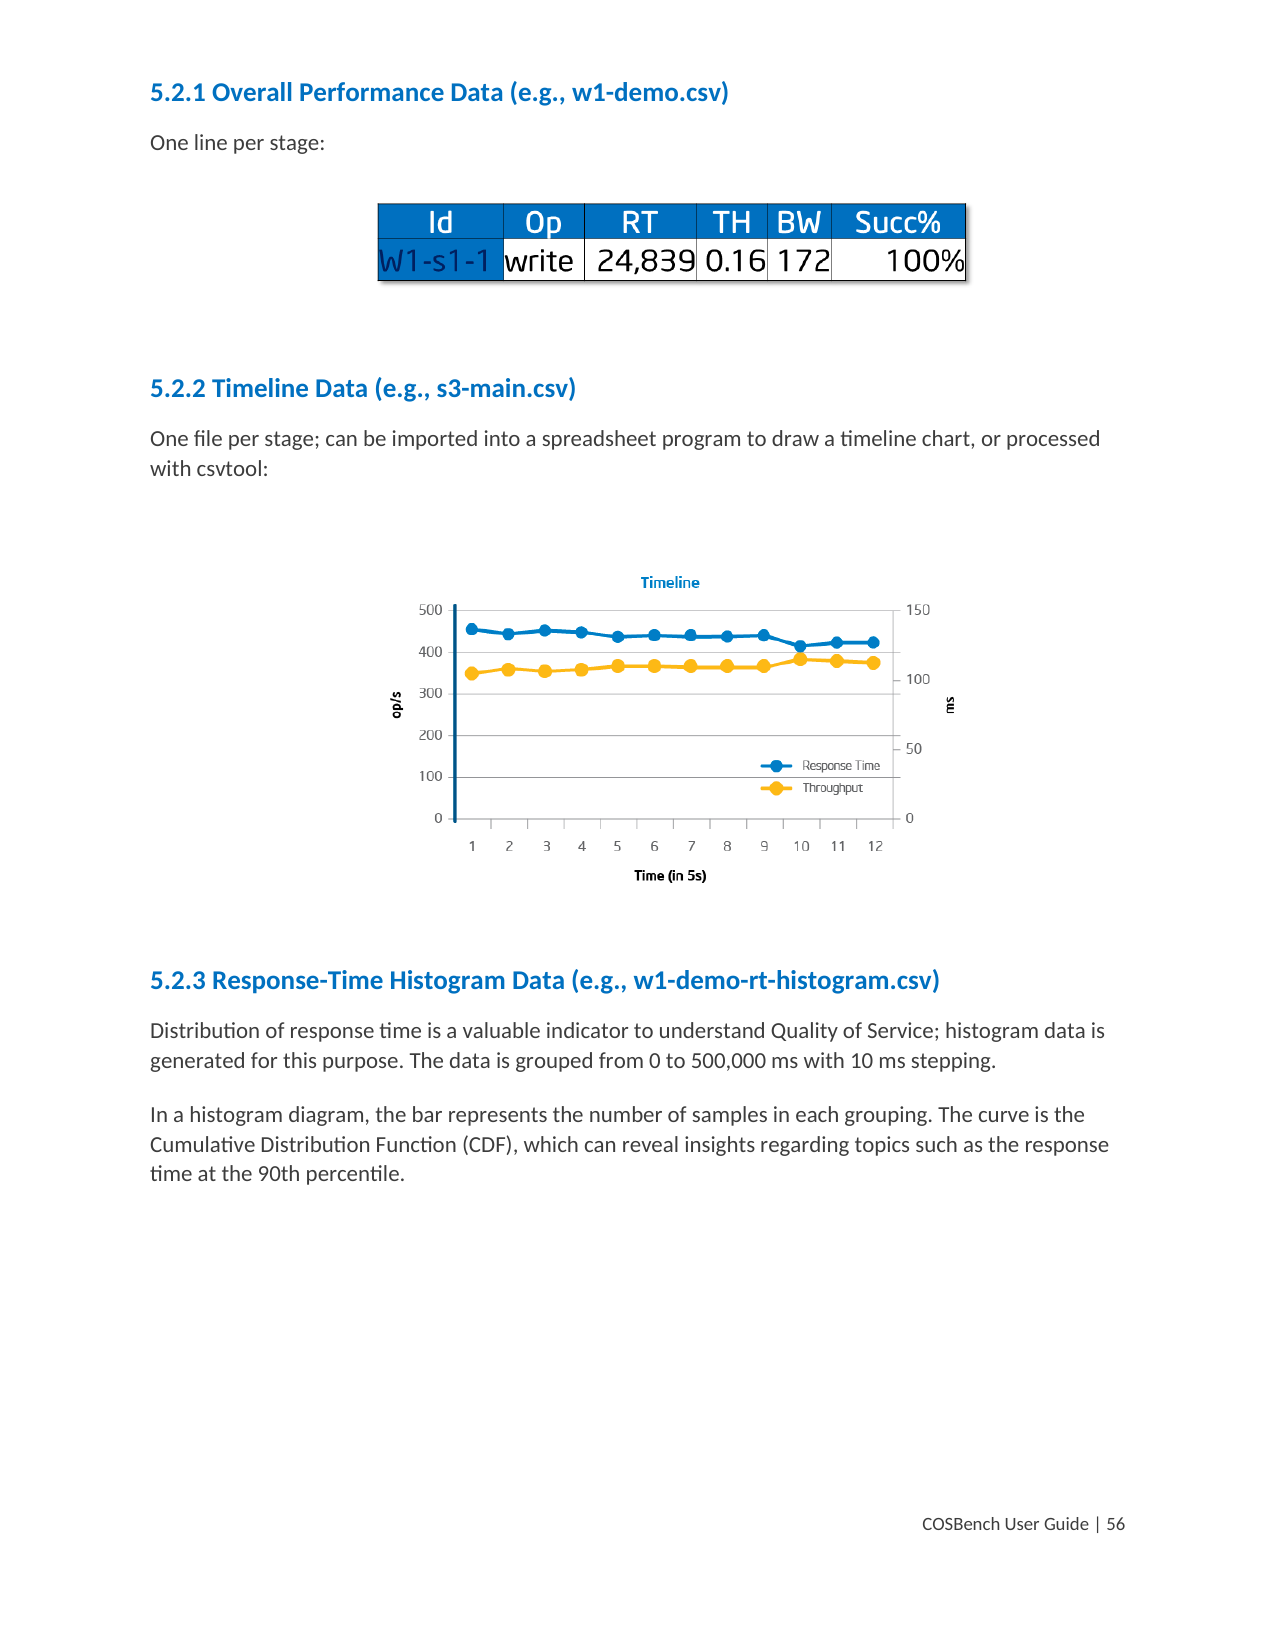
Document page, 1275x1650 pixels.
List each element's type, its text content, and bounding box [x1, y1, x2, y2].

text One file per stage; can be imported into a spreadsheet program to draw a timeline chart, or processed with csvtool: [150, 424, 1125, 482]
subtitle Timeline Data (e.g., s3-main.csv) [150, 371, 1125, 404]
text In a histogram diagram, the bar represents the number of samples in each grouping. The curve is the Cumulative Distribution Function (CDF), which can reveal insights regarding topics such as the response time at the 90th percentile. [150, 1100, 1125, 1187]
subtitle Response-Time Histogram Data (e.g., w1-demo-rt-histogram.csv) [150, 963, 1125, 996]
text One line per stage: [150, 128, 1125, 156]
subtitle Overall Performance Data (e.g., w1-demo.csv) [150, 75, 1125, 108]
text Distribution of response time is a valuable indicator to understand Quality of Service; histogram data is generated for this purpose. The data is grouped from 0 to 500,000 ms with 10 ms stepping. [150, 1017, 1125, 1074]
